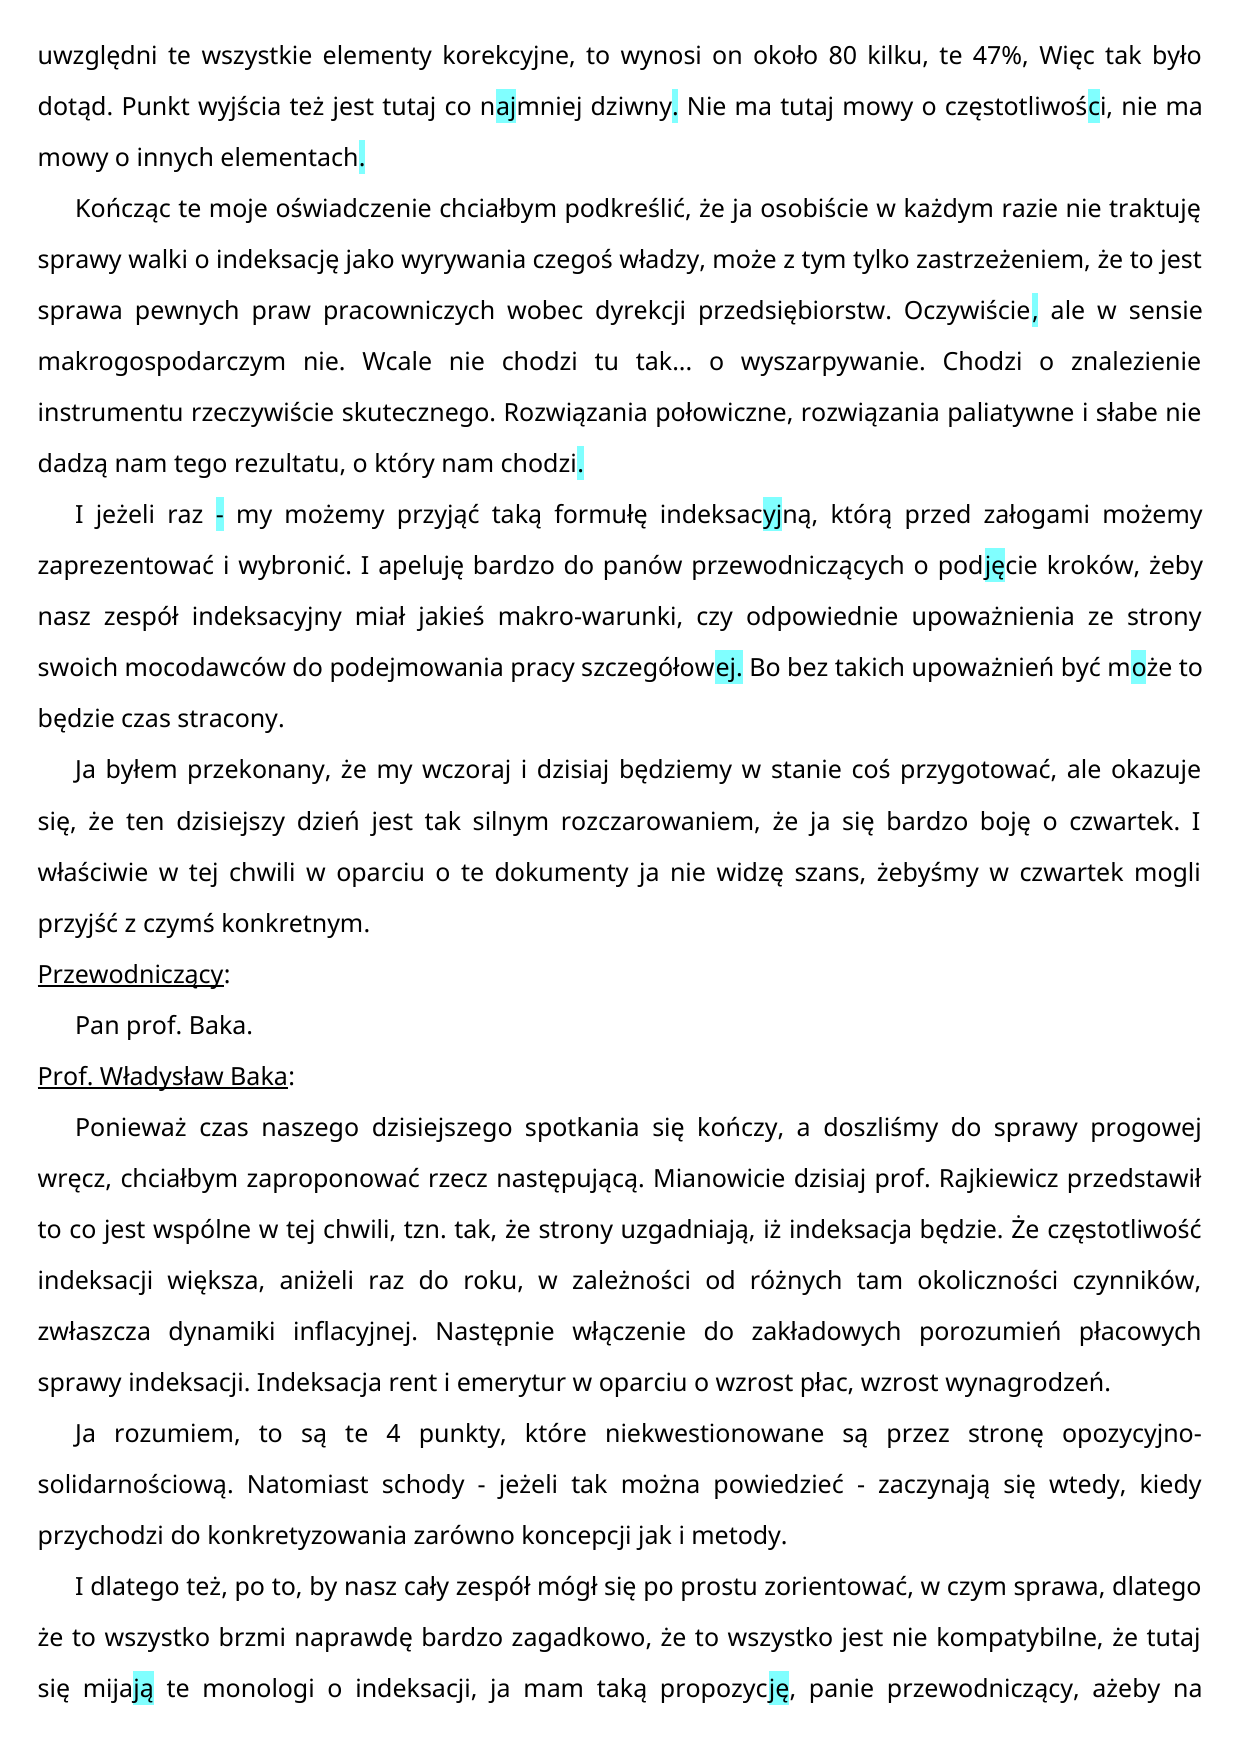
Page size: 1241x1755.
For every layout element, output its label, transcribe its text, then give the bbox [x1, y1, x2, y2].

text Ja rozumiem, to są te 4 punkty, które niekwestionowane są przez stronę opozycyjno-solidarnościową. Natomiast schody - jeżeli tak można powiedzieć - zaczynają się wtedy, kiedy przychodzi do konkretyzowania zarówno koncepcji jak i metody. [37, 1416, 1203, 1552]
text Ponieważ czas naszego dzisiejszego spotkania się kończy, a doszliśmy do sprawy progowej wręcz, chciałbym zaproponować rzecz następującą. Mianowicie dzisiaj prof. Rajkiewicz przedstawił to co jest wspólne w tej chwili, tzn. tak, że strony uzgadniają, iż indeksacja będzie. Że częstotliwość indeksacji większa, aniżeli raz do roku, w zależności od różnych tam okoliczności czynników, zwłaszcza dynamiki inflacyjnej. Następnie włączenie do zakładowych porozumień płacowych sprawy indeksacji. Indeksacja rent i emerytur w oparciu o wzrost płac, wzrost wynagrodzeń. [37, 1109, 1203, 1399]
text Przewodniczący: [37, 956, 1203, 990]
text uwzględni te wszystkie elementy korekcyjne, to wynosi on około 80 kilku, te 47%, Więc tak było dotąd. Punkt wyjścia też jest tutaj co najmniej dziwny. Nie ma tutaj mowy o częstotliwości, nie ma mowy o innych elementach. [37, 37, 1203, 174]
text Prof. Władysław Baka: [37, 1058, 1203, 1092]
text Kończąc te moje oświadczenie chciałbym podkreślić, że ja osobiście w każdym razie nie traktuję sprawy walki o indeksację jako wyrywania czegoś władzy, może z tym tylko zastrzeżeniem, że to jest sprawa pewnych praw pracowniczych wobec dyrekcji przedsiębiorstw. Oczywiście, ale w sensie makrogospodarczym nie. Wcale nie chodzi tu tak... o wyszarpywanie. Chodzi o znalezienie instrumentu rzeczywiście skutecznego. Rozwiązania połowiczne, rozwiązania paliatywne i słabe nie dadzą nam tego rezultatu, o który nam chodzi. [37, 191, 1203, 480]
text I dlatego też, po to, by nasz cały zespół mógł się po prostu zorientować, w czym sprawa, dlatego że to wszystko brzmi naprawdę bardzo zagadkowo, że to wszystko jest nie kompatybilne, że tutaj się mijają te monologi o indeksacji, ja mam taką propozycję, panie przewodniczący, ażeby na [37, 1569, 1203, 1705]
text I jeżeli raz - my możemy przyjąć taką formułę indeksacyjną, którą przed załogami możemy zaprezentować i wybronić. I apeluję bardzo do panów przewodniczących o podjęcie kroków, żeby nasz zespół indeksacyjny miał jakieś makro-warunki, czy odpowiednie upoważnienia ze strony swoich mocodawców do podejmowania pracy szczegółowej. Bo bez takich upoważnień być może to będzie czas stracony. [37, 497, 1203, 735]
text Ja byłem przekonany, że my wczoraj i dzisiaj będziemy w stanie coś przygotować, ale okazuje się, że ten dzisiejszy dzień jest tak silnym rozczarowaniem, że ja się bardzo boję o czwartek. I właściwie w tej chwili w oparciu o te dokumenty ja nie widzę szans, żebyśmy w czwartek mogli przyjść z czymś konkretnym. [37, 752, 1203, 939]
text Pan prof. Baka. [37, 1007, 1203, 1041]
